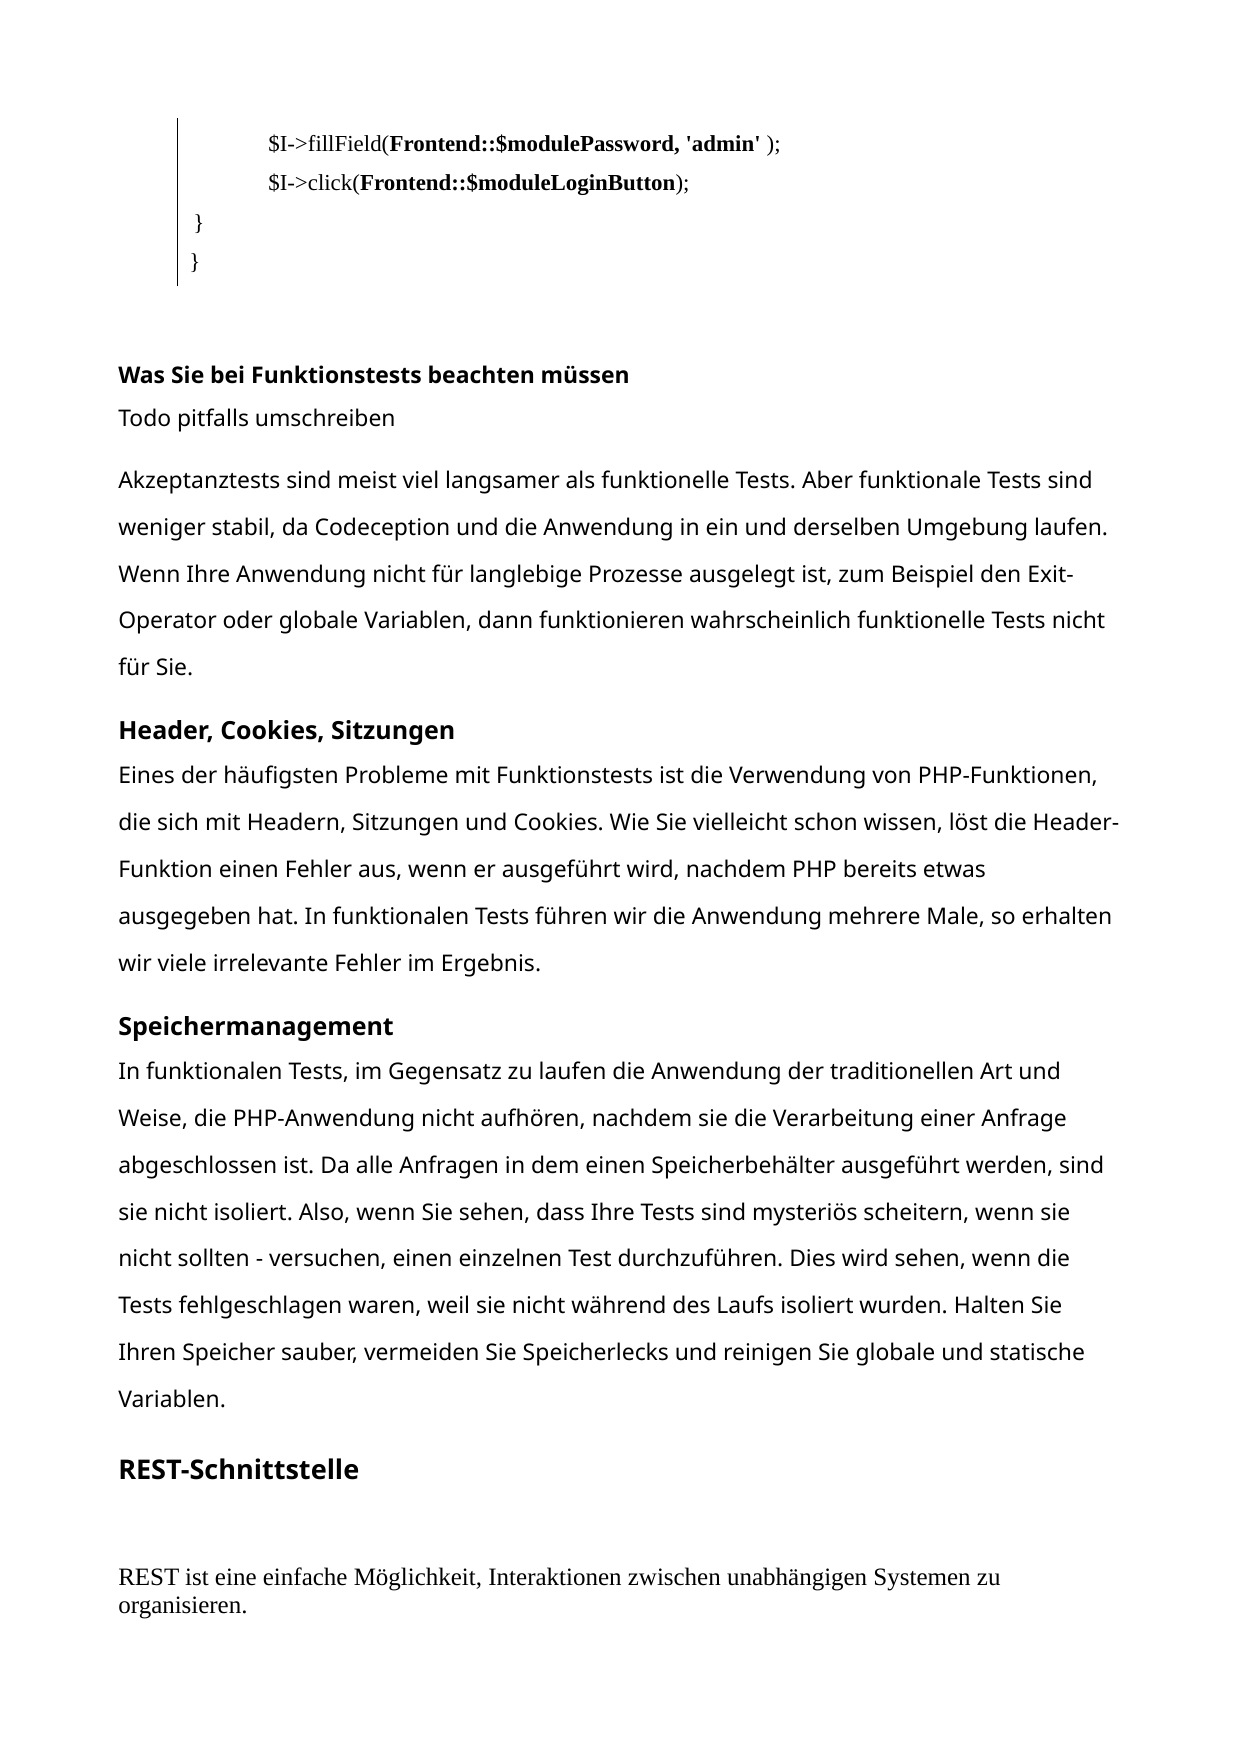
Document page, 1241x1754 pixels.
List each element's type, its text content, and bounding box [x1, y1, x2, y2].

subtitle Was Sie bei Funktionstests beachten müssen [118, 359, 1122, 390]
text Eines der häufigsten Probleme mit Funktionstests ist die Verwendung von PHP-Funktionen, die sich mit Headern, Sitzungen und Cookies. Wie Sie vielleicht schon wissen, löst die Header-Funktion einen Fehler aus, wenn er ausgeführt wird, nachdem PHP bereits etwas ausgegeben hat. In funktionalen Tests führen wir die Anwendung mehrere Male, so erhalten wir viele irrelevante Fehler im Ergebnis. [118, 759, 1122, 978]
text $I->fillField(Frontend::$modulePassword, 'admin' ); $I->click(Frontend::$moduleLoginButton); } } [178, 118, 1122, 286]
text REST ist eine einfache Möglichkeit, Interaktionen zwischen unabhängigen Systemen zu organisieren. [118, 1562, 1122, 1619]
text Todo pitfalls umschreiben [118, 402, 1122, 434]
subtitle REST-Schnittstelle [118, 1451, 1122, 1488]
text Akzeptanztests sind meist viel langsamer als funktionelle Tests. Aber funktionale Tests sind weniger stabil, da Codeception und die Anwendung in ein und derselben Umgebung laufen. Wenn Ihre Anwendung nicht für langlebige Prozesse ausgelegt ist, zum Beispiel den Exit-Operator oder globale Variablen, dann funktionieren wahrscheinlich funktionelle Tests nicht für Sie. [118, 464, 1122, 683]
subtitle Header, Cookies, Sitzungen [118, 713, 1122, 747]
subtitle Speichermanagement [118, 1008, 1122, 1042]
text In funktionalen Tests, im Gegensatz zu laufen die Anwendung der traditionellen Art und Weise, die PHP-Anwendung nicht aufhören, nachdem sie die Verarbeitung einer Anfrage abgeschlossen ist. Da alle Anfragen in dem einen Speicherbehälter ausgeführt werden, sind sie nicht isoliert. Also, wenn Sie sehen, dass Ihre Tests sind mysteriös scheitern, wenn sie nicht sollten - versuchen, einen einzelnen Test durchzuführen. Dies wird sehen, wenn die Tests fehlgeschlagen waren, weil sie nicht während des Laufs isoliert wurden. Halten Sie Ihren Speicher sauber, vermeiden Sie Speicherlecks und reinigen Sie globale und statische Variablen. [118, 1055, 1122, 1414]
